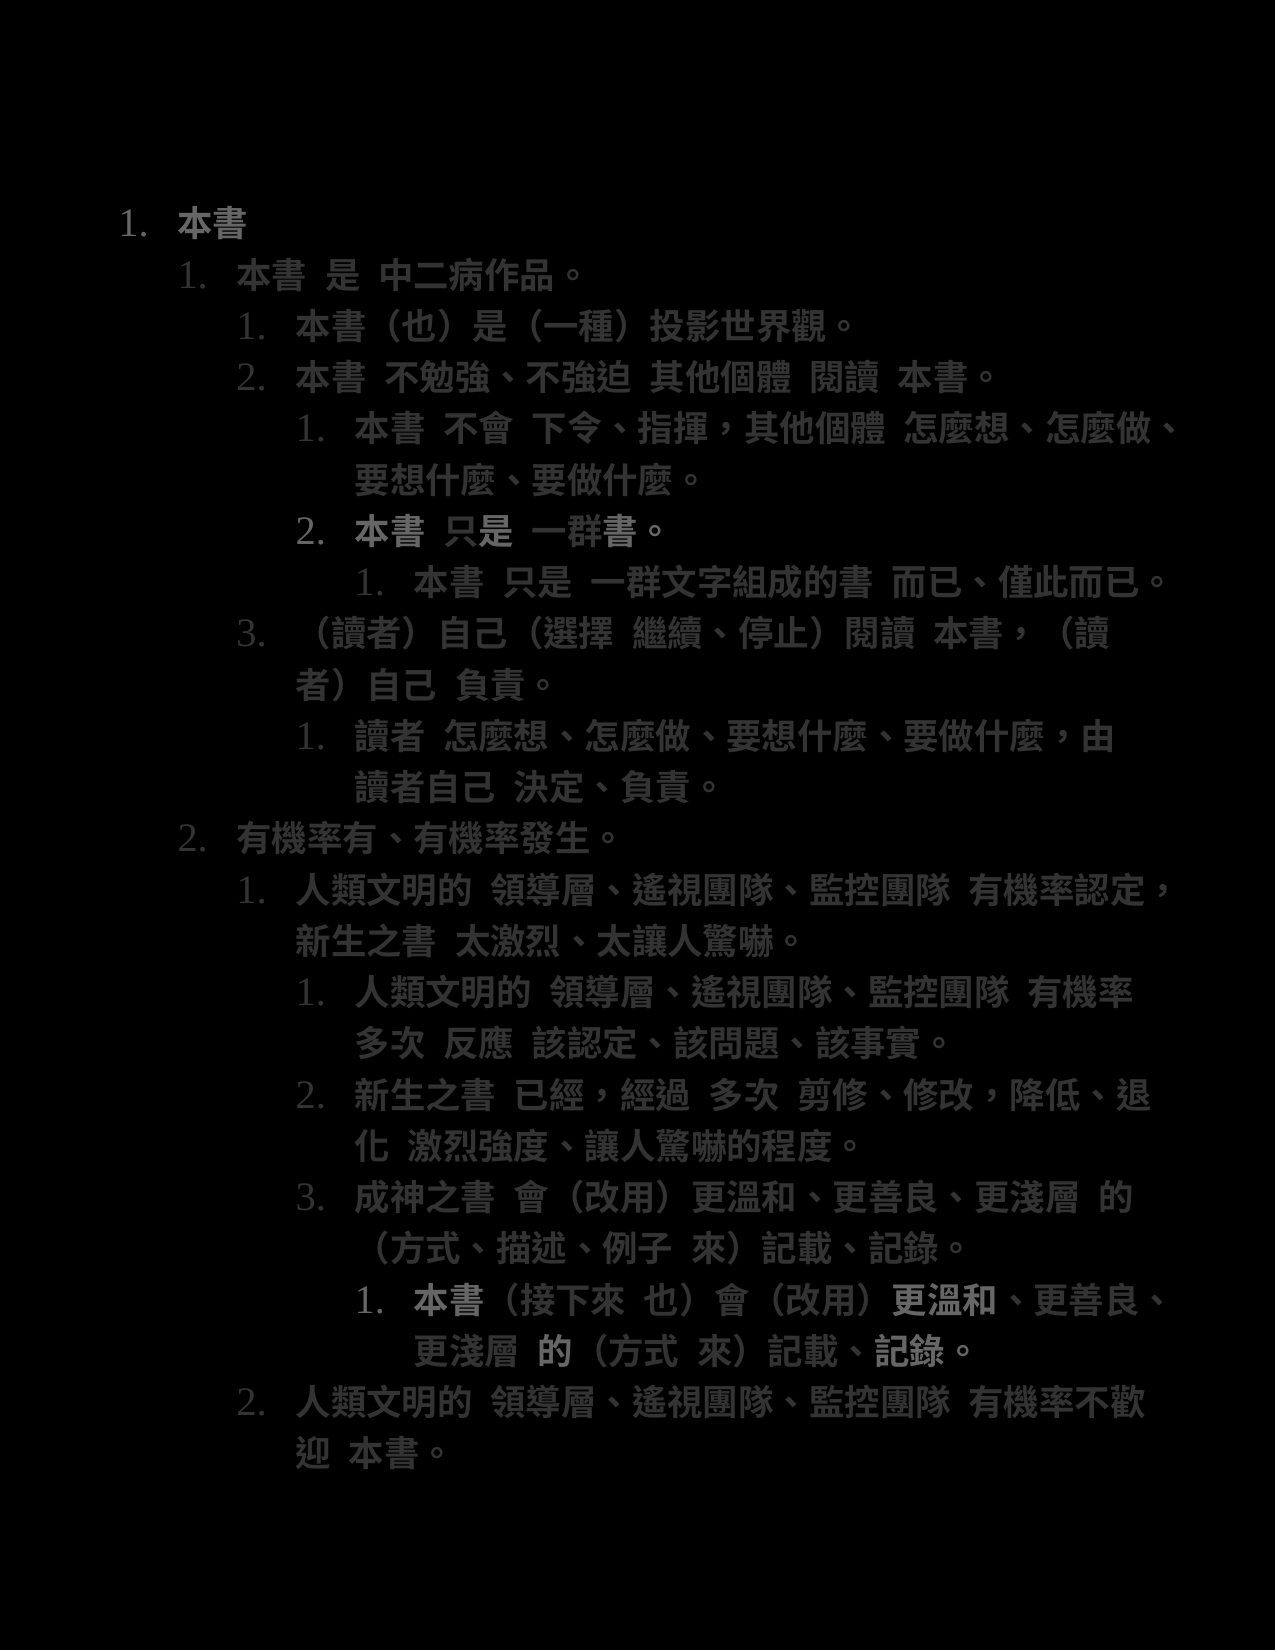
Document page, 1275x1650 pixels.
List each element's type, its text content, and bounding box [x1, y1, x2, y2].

list （讀者）自己（選擇 繼續、停止）閱讀 本書，（讀者）自己 負責。 [236, 606, 1157, 708]
list 本書 是 中二病作品。 [177, 247, 1157, 298]
list 本書 [118, 196, 1157, 247]
list 本書（也）是（一種）投影世界觀。 [236, 298, 1157, 349]
list 有機率有、有機率發生。 [177, 811, 1157, 862]
list 本書 不勉強、不強迫 其他個體 閱讀 本書。 [236, 349, 1157, 401]
list 本書 只是 一群文字組成的書 而已、僅此而已。 [354, 554, 1157, 606]
list 本書 只是 一群書。 [295, 503, 1157, 554]
list 人類文明的 領導層、遙視團隊、監控團隊 有機率多次 反應 該認定、該問題、該事實。 [295, 964, 1157, 1067]
list 新生之書 已經，經過 多次 剪修、修改，降低、退化 激烈強度、讓人驚嚇的程度。 [295, 1067, 1157, 1169]
list 本書（接下來 也）會（改用）更溫和、更善良、更淺層 的（方式 來）記載、記錄。 [354, 1272, 1157, 1374]
list 人類文明的 領導層、遙視團隊、監控團隊 有機率認定，新生之書 太激烈、太讓人驚嚇。 [236, 862, 1157, 964]
list 成神之書 會（改用）更溫和、更善良、更淺層 的（方式、描述、例子 來）記載、記錄。 [295, 1169, 1157, 1272]
list 本書 不會 下令、指揮，其他個體 怎麼想、怎麼做、要想什麼、要做什麼。 [295, 401, 1157, 503]
list 讀者 怎麼想、怎麼做、要想什麼、要做什麼，由 讀者自己 決定、負責。 [295, 708, 1157, 811]
list 人類文明的 領導層、遙視團隊、監控團隊 有機率不歡迎 本書。 [236, 1374, 1157, 1477]
